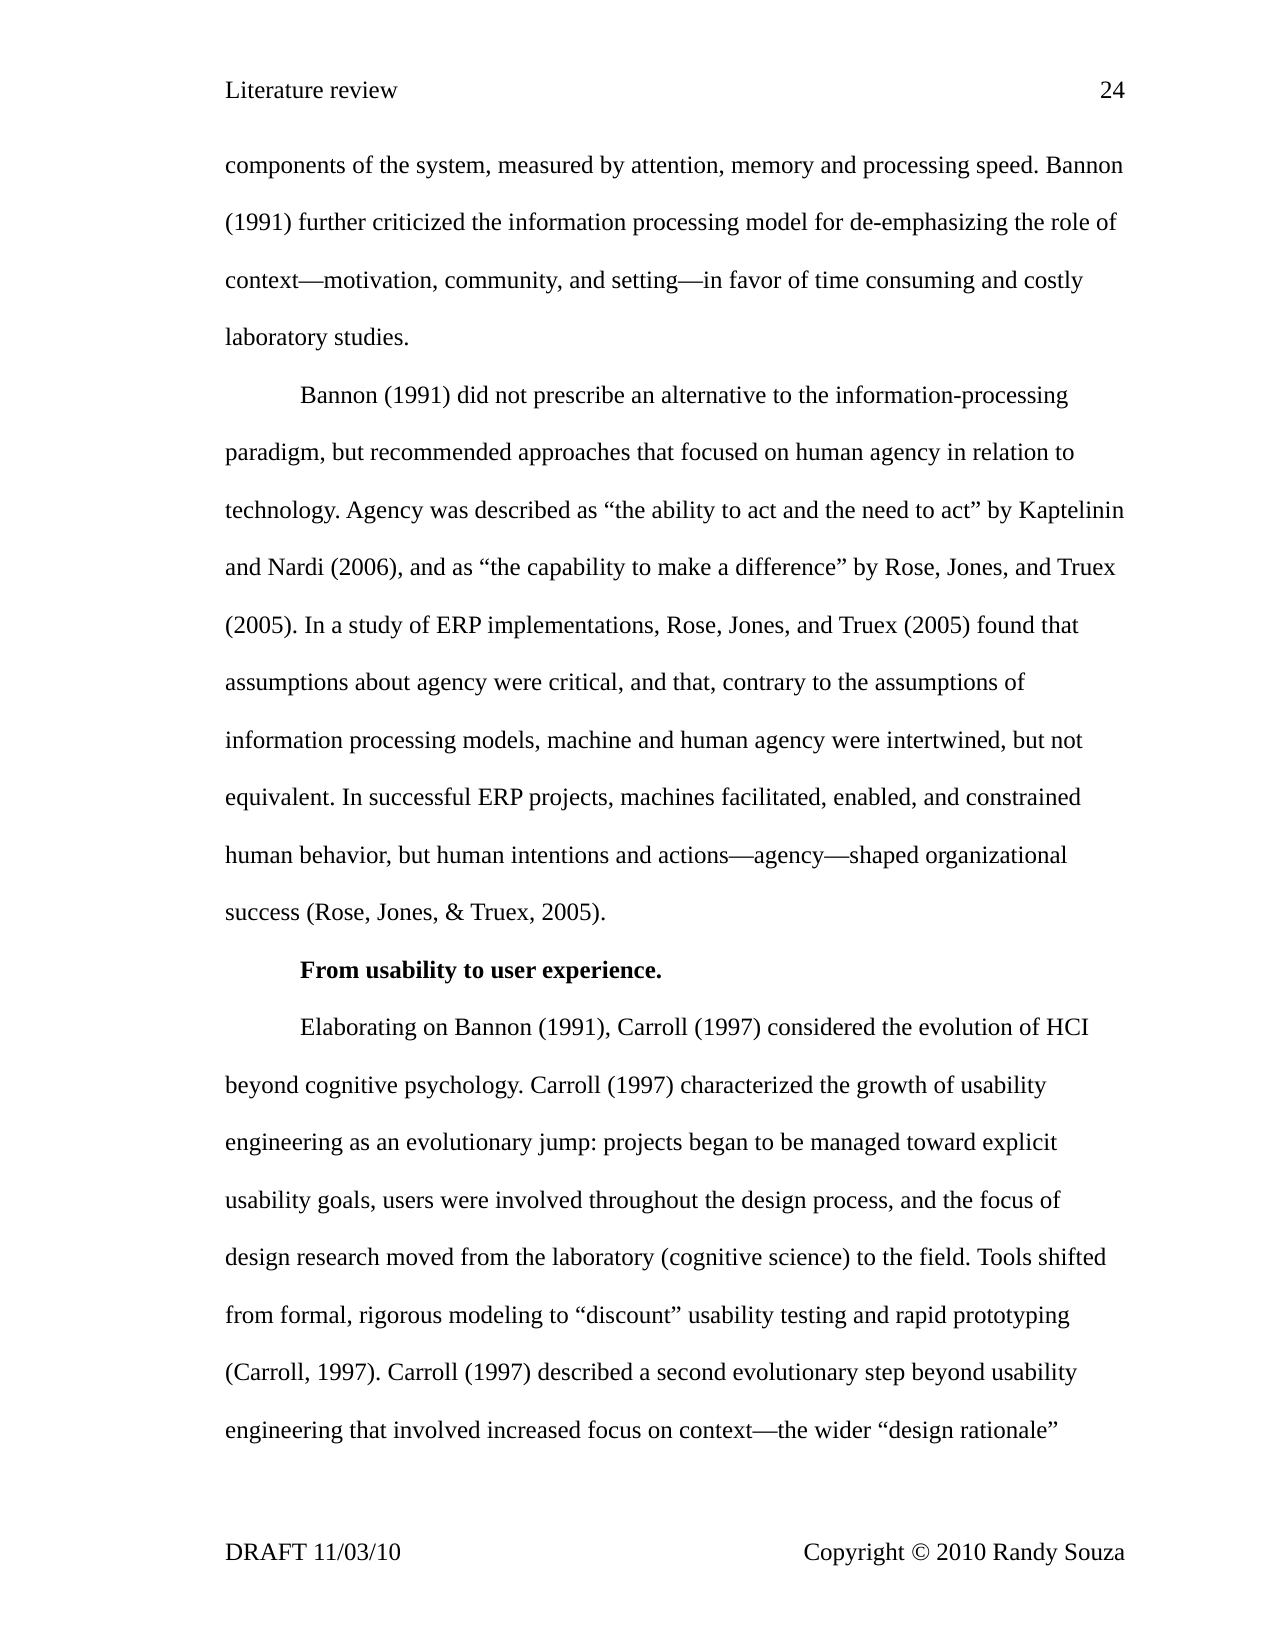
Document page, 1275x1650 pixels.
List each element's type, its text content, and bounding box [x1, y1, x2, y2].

subtitle From usability to user experience. [300, 955, 1125, 984]
text components of the system, measured by attention, memory and processing speed. Bannon (1991) further criticized the information processing model for de-emphasizing the role of context—motivation, community, and setting—in favor of time consuming and costly laboratory studies. [225, 150, 1125, 351]
text Bannon (1991) did not prescribe an alternative to the information-processing paradigm, but recommended approaches that focused on human agency in relation to technology. Agency was described as “the ability to act and the need to act” by Kaptelinin and Nardi (2006), and as “the capability to make a difference” by Rose, Jones, and Truex (2005). In a study of ERP implementations, Rose, Jones, and Truex (2005) found that assumptions about agency were critical, and that, contrary to the assumptions of information processing models, machine and human agency were intertwined, but not equivalent. In successful ERP projects, machines facilitated, enabled, and constrained human behavior, but human intentions and actions—agency—shaped organizational success (Rose, Jones, & Truex, 2005). [225, 380, 1125, 926]
text Elaborating on Bannon (1991), Carroll (1997) considered the evolution of HCI beyond cognitive psychology. Carroll (1997) characterized the growth of usability engineering as an evolutionary jump: projects began to be managed toward explicit usability goals, users were involved throughout the design process, and the focus of design research moved from the laboratory (cognitive science) to the field. Tools shifted from formal, rigorous modeling to “discount” usability testing and rapid prototyping (Carroll, 1997). Carroll (1997) described a second evolutionary step beyond usability engineering that involved increased focus on context—the wider “design rationale” [225, 1012, 1125, 1444]
